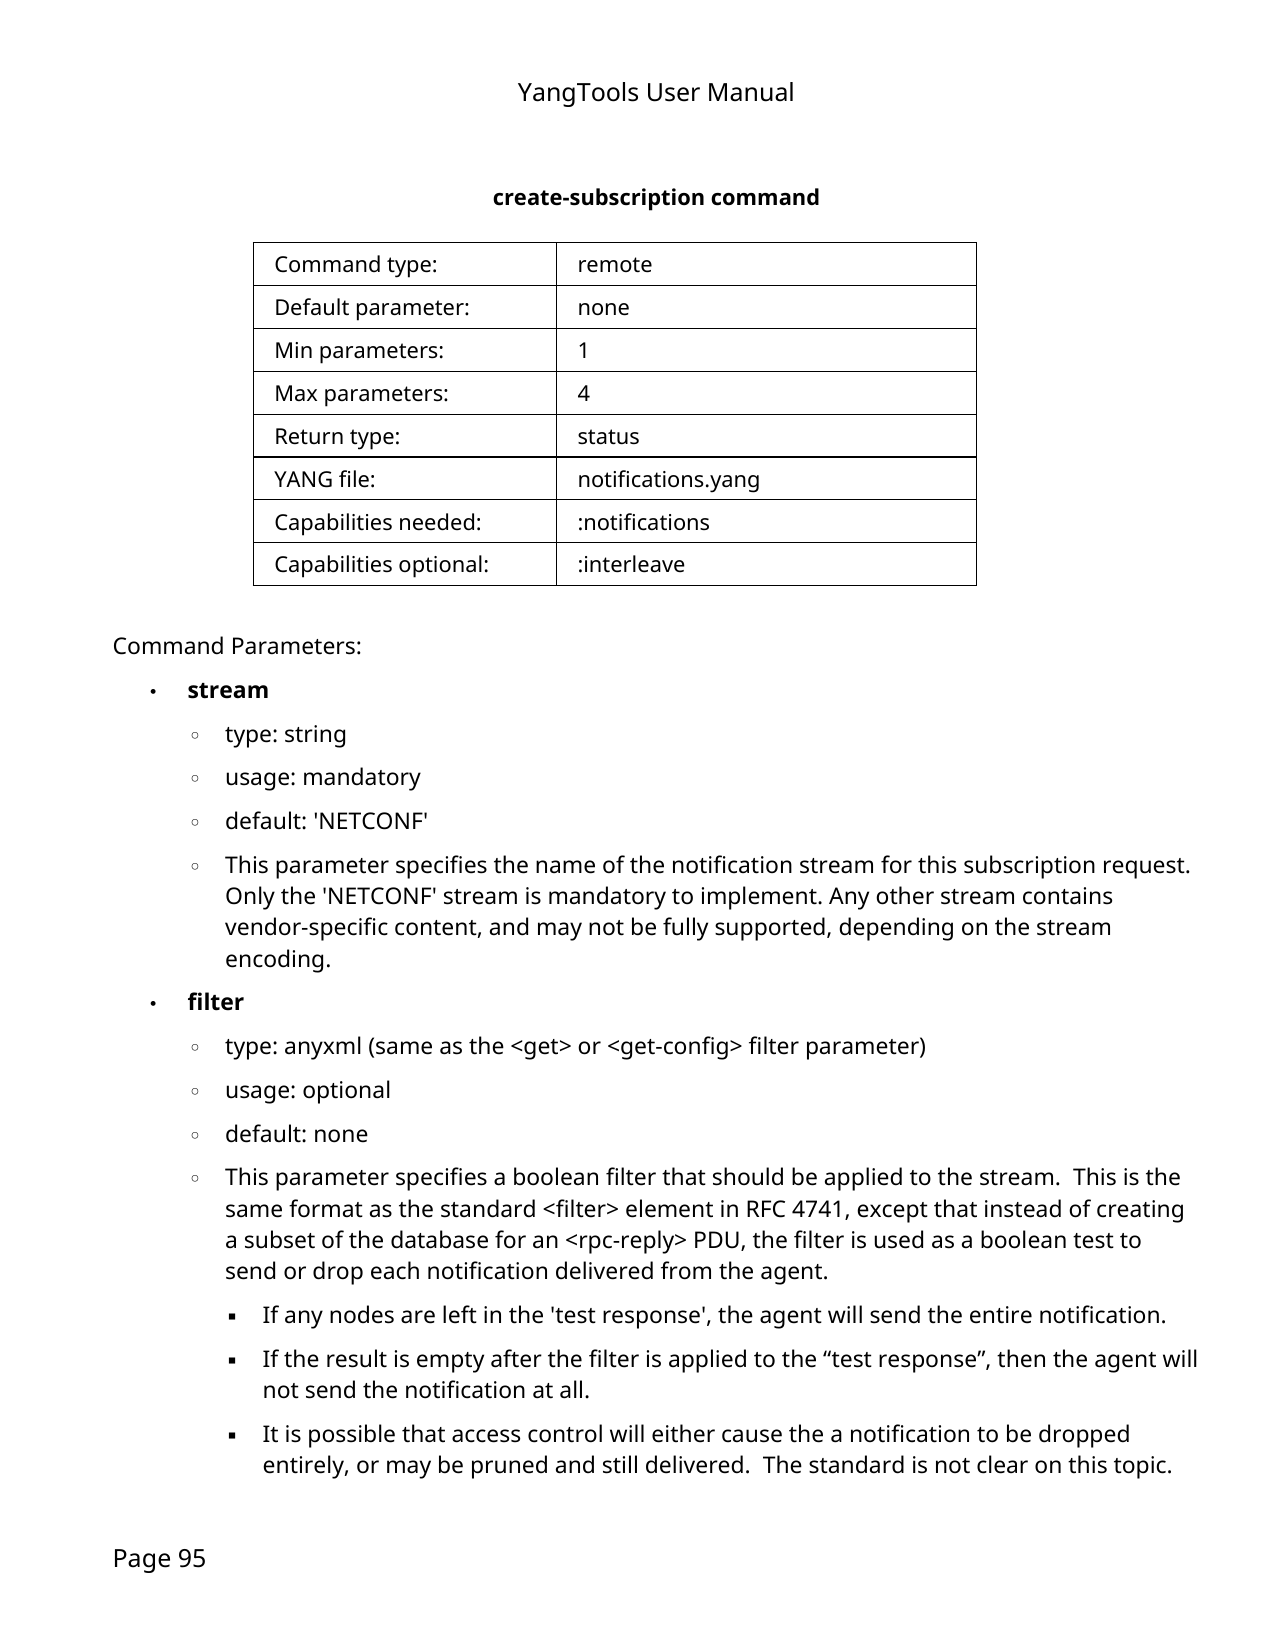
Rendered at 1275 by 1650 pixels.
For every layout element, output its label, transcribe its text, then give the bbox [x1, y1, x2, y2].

table_cell :notifications [557, 500, 976, 542]
table_cell YANG file: [254, 458, 556, 499]
list usage: mandatory [187, 761, 1200, 792]
list It is possible that access control will either cause the a notification to be dropped entirely, or may be pruned and still delivered. The standard is not clear on this topic. [225, 1417, 1200, 1480]
table_cell Min parameters: [254, 329, 556, 371]
table_header remote [557, 243, 976, 285]
list This parameter specifies a boolean filter that should be applied to the stream. This is the same format as the standard <filter> element in RFC 4741, except that instead of creating a subset of the database for an <rpc-reply> PDU, the filter is used as a boolean test to send or drop each notification delivered from the agent. [187, 1161, 1200, 1286]
table_cell status [557, 415, 976, 456]
table_cell 1 [557, 329, 976, 371]
list type: string [187, 717, 1200, 749]
table_cell none [557, 286, 976, 328]
text Command Parameters: [112, 630, 1200, 661]
list default: 'NETCONF' [187, 805, 1200, 836]
list type: anyxml (same as the <get> or <get-config> filter parameter) [187, 1030, 1200, 1061]
table_cell :interleave [557, 543, 976, 585]
list default: none [187, 1117, 1200, 1149]
table_cell notifications.yang [557, 458, 976, 499]
table_header Command type: [254, 243, 556, 285]
table_cell Capabilities optional: [254, 543, 556, 585]
list This parameter specifies the name of the notification stream for this subscription request. Only the 'NETCONF' stream is mandatory to implement. Any other stream contains vendor-specific content, and may not be fully supported, depending on the stream encoding. [187, 849, 1200, 974]
list filter [150, 986, 1200, 1017]
list If any nodes are left in the 'test response', the agent will send the entire notification. [225, 1299, 1200, 1330]
table_cell Max parameters: [254, 372, 556, 413]
table_cell Return type: [254, 415, 556, 456]
table_cell Capabilities needed: [254, 500, 556, 542]
list usage: optional [187, 1074, 1200, 1105]
subtitle create-subscription command [127, 182, 1185, 212]
table_cell 4 [557, 372, 976, 413]
list If the result is empty after the filter is applied to the “test response”, then the agent will not send the notification at all. [225, 1342, 1200, 1405]
table_cell Default parameter: [254, 286, 556, 328]
list stream [150, 674, 1200, 705]
